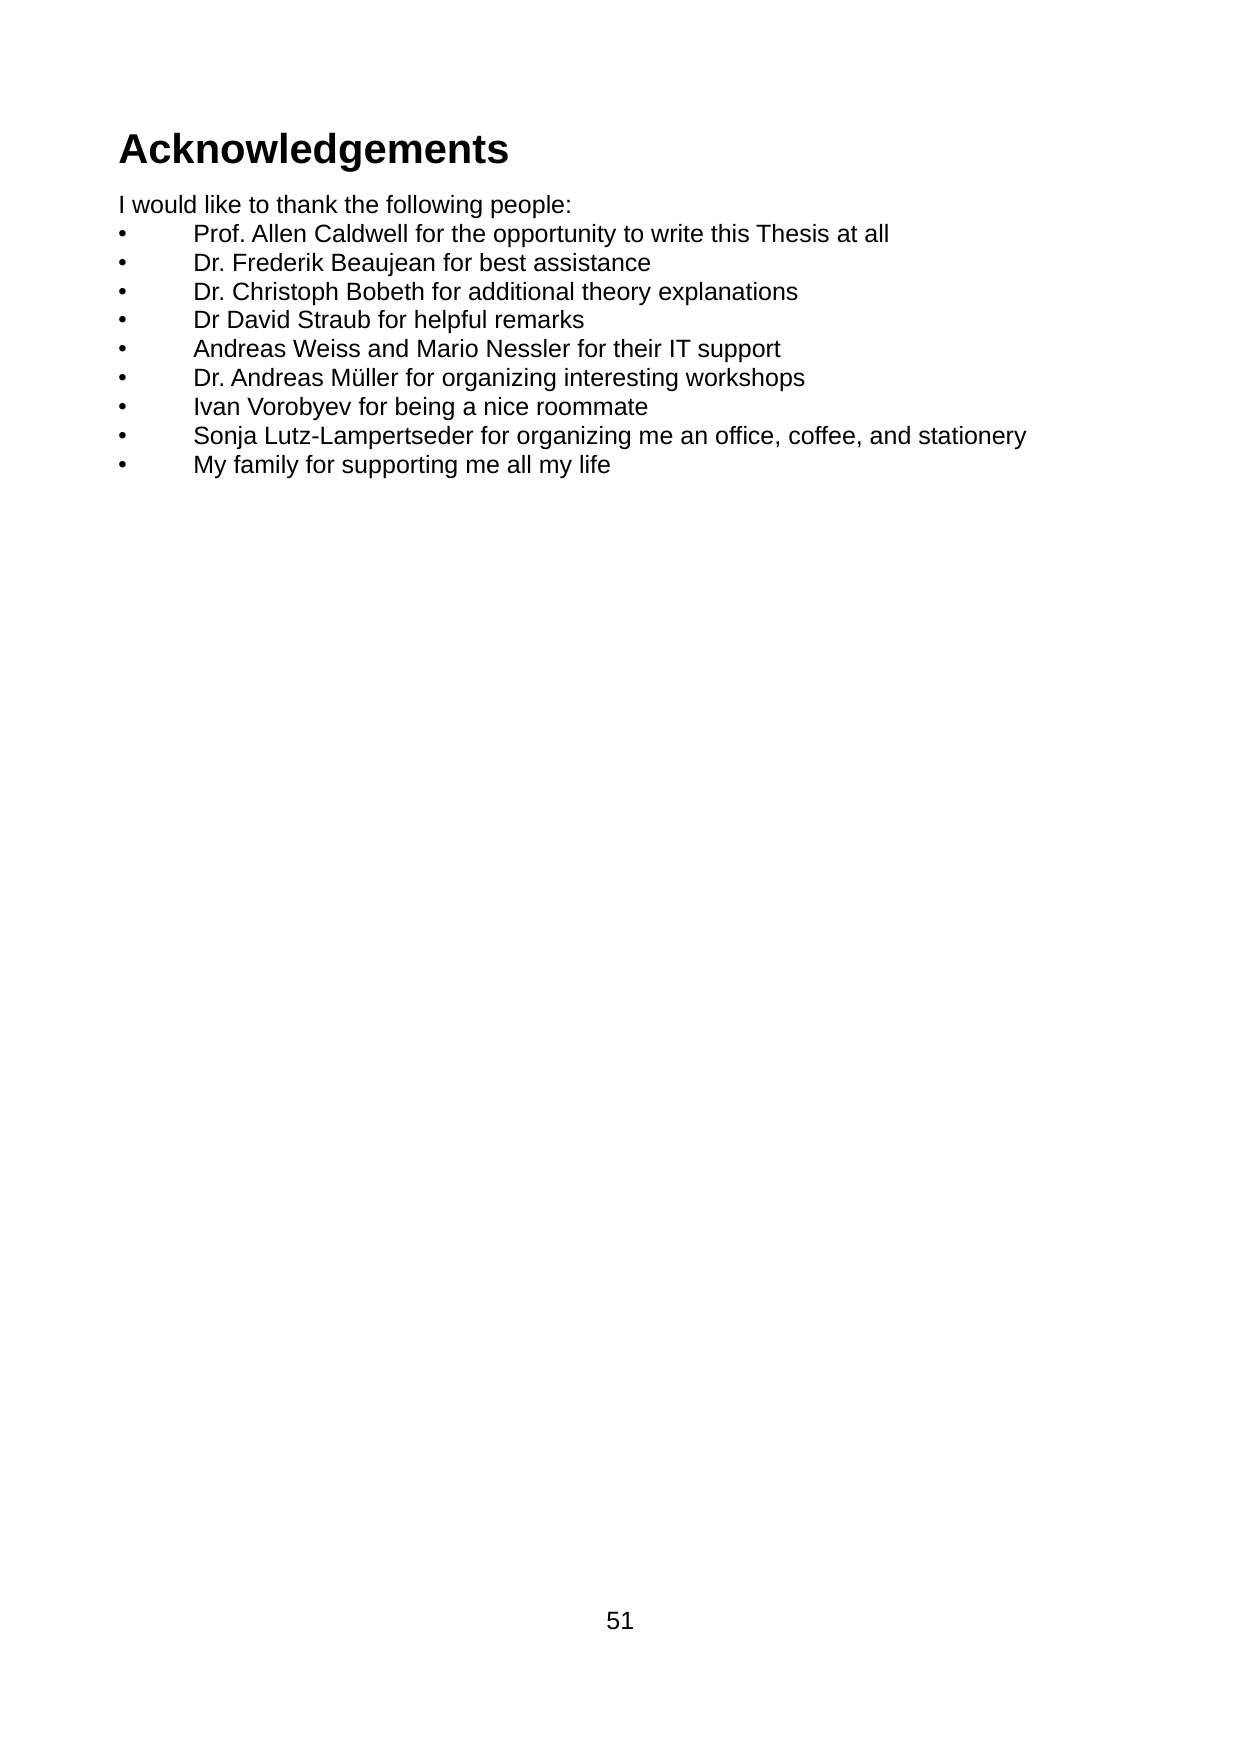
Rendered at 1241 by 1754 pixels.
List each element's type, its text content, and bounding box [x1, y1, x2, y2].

list Ivan Vorobyev for being a nice roommate [118, 392, 1122, 421]
list Dr. Andreas Müller for organizing interesting workshops [118, 363, 1122, 392]
list Prof. Allen Caldwell for the opportunity to write this Thesis at all [118, 219, 1122, 248]
list Dr. Christoph Bobeth for additional theory explanations [118, 277, 1122, 305]
list My family for supporting me all my life [118, 450, 1122, 478]
text Acknowledgements [118, 124, 1122, 172]
list Andreas Weiss and Mario Nessler for their IT support [118, 334, 1122, 363]
list Sonja Lutz-Lampertseder for organizing me an office, coffee, and stationery [118, 421, 1122, 450]
list Dr. Frederik Beaujean for best assistance [118, 248, 1122, 277]
text I would like to thank the following people: [118, 190, 1122, 219]
list Dr David Straub for helpful remarks [118, 305, 1122, 334]
